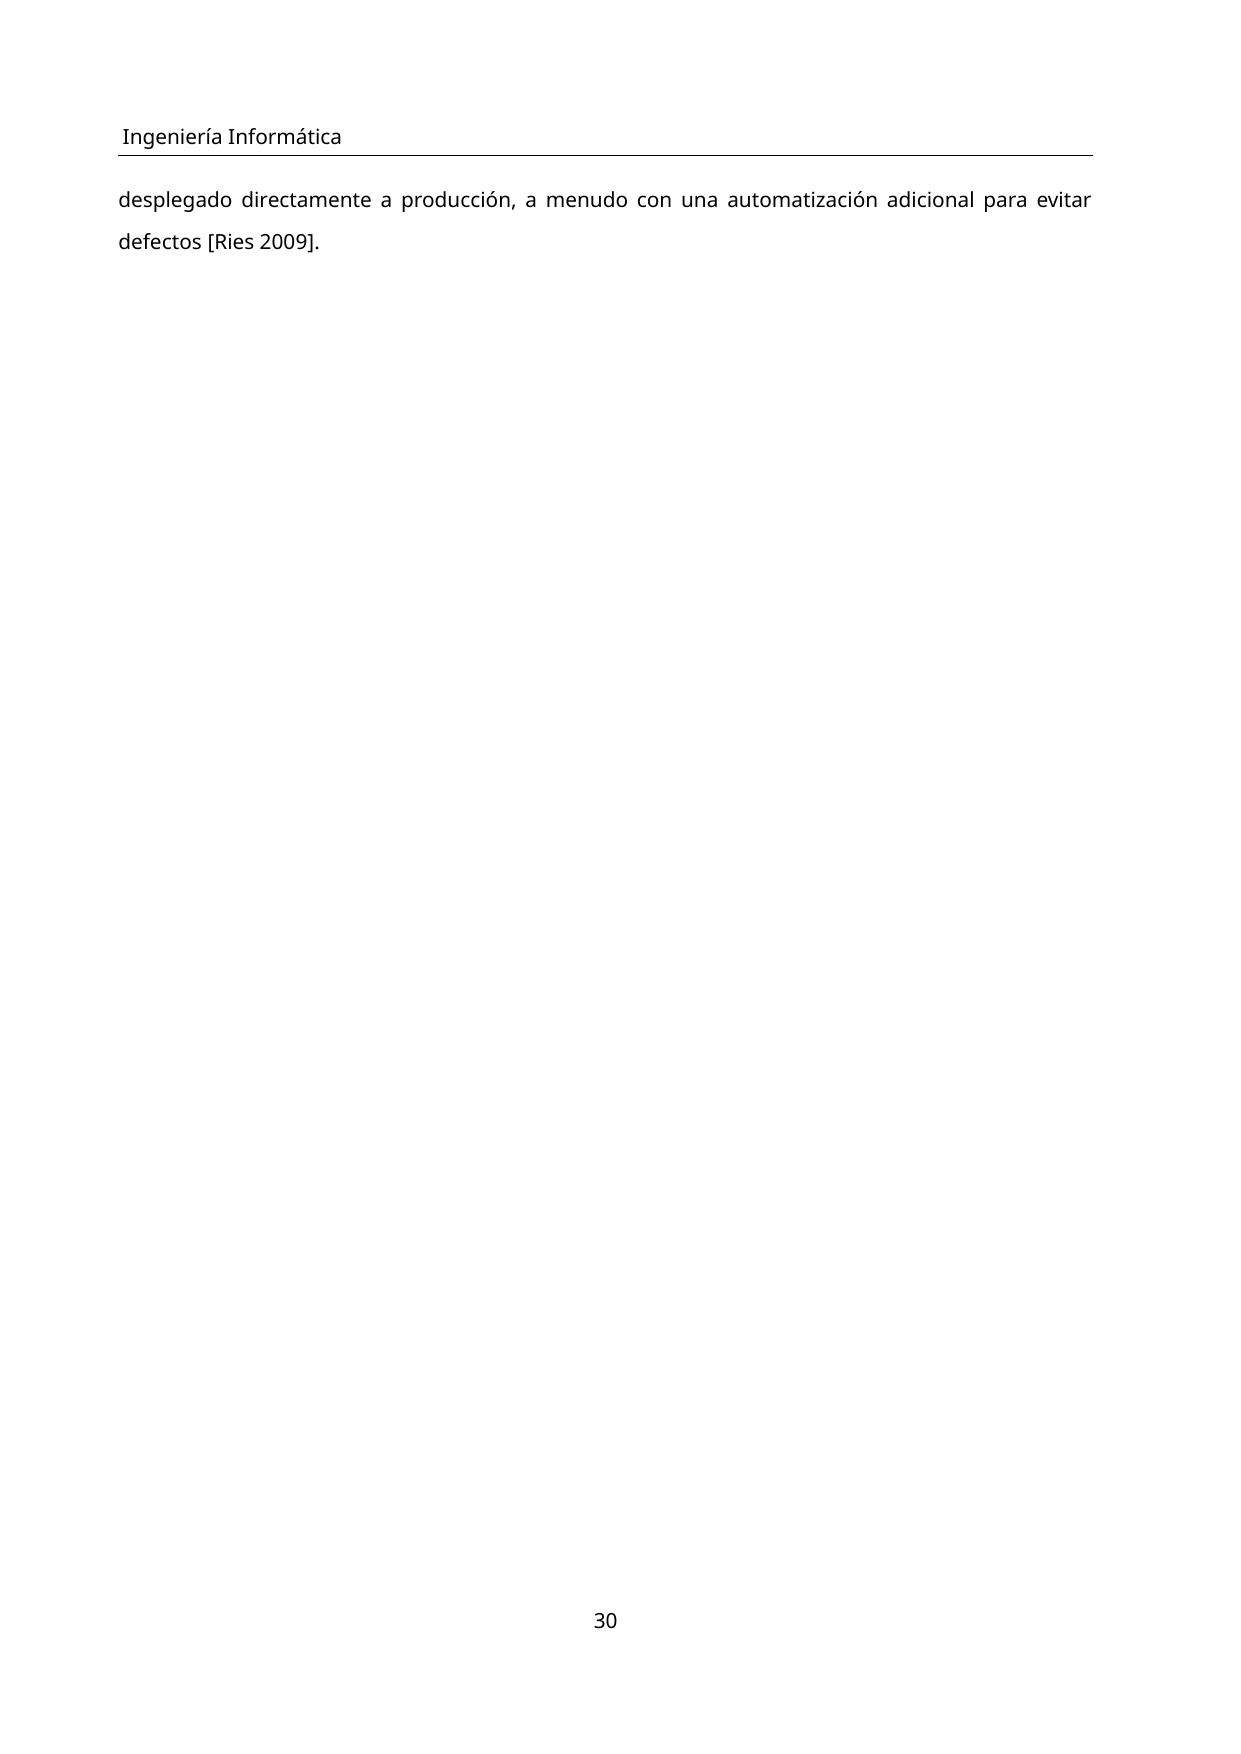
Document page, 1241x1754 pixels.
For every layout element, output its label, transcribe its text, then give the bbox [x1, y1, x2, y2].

text desplegado directamente a producción, a menudo con una automatización adicional para evitar defectos [Ries 2009]. [118, 185, 1093, 256]
